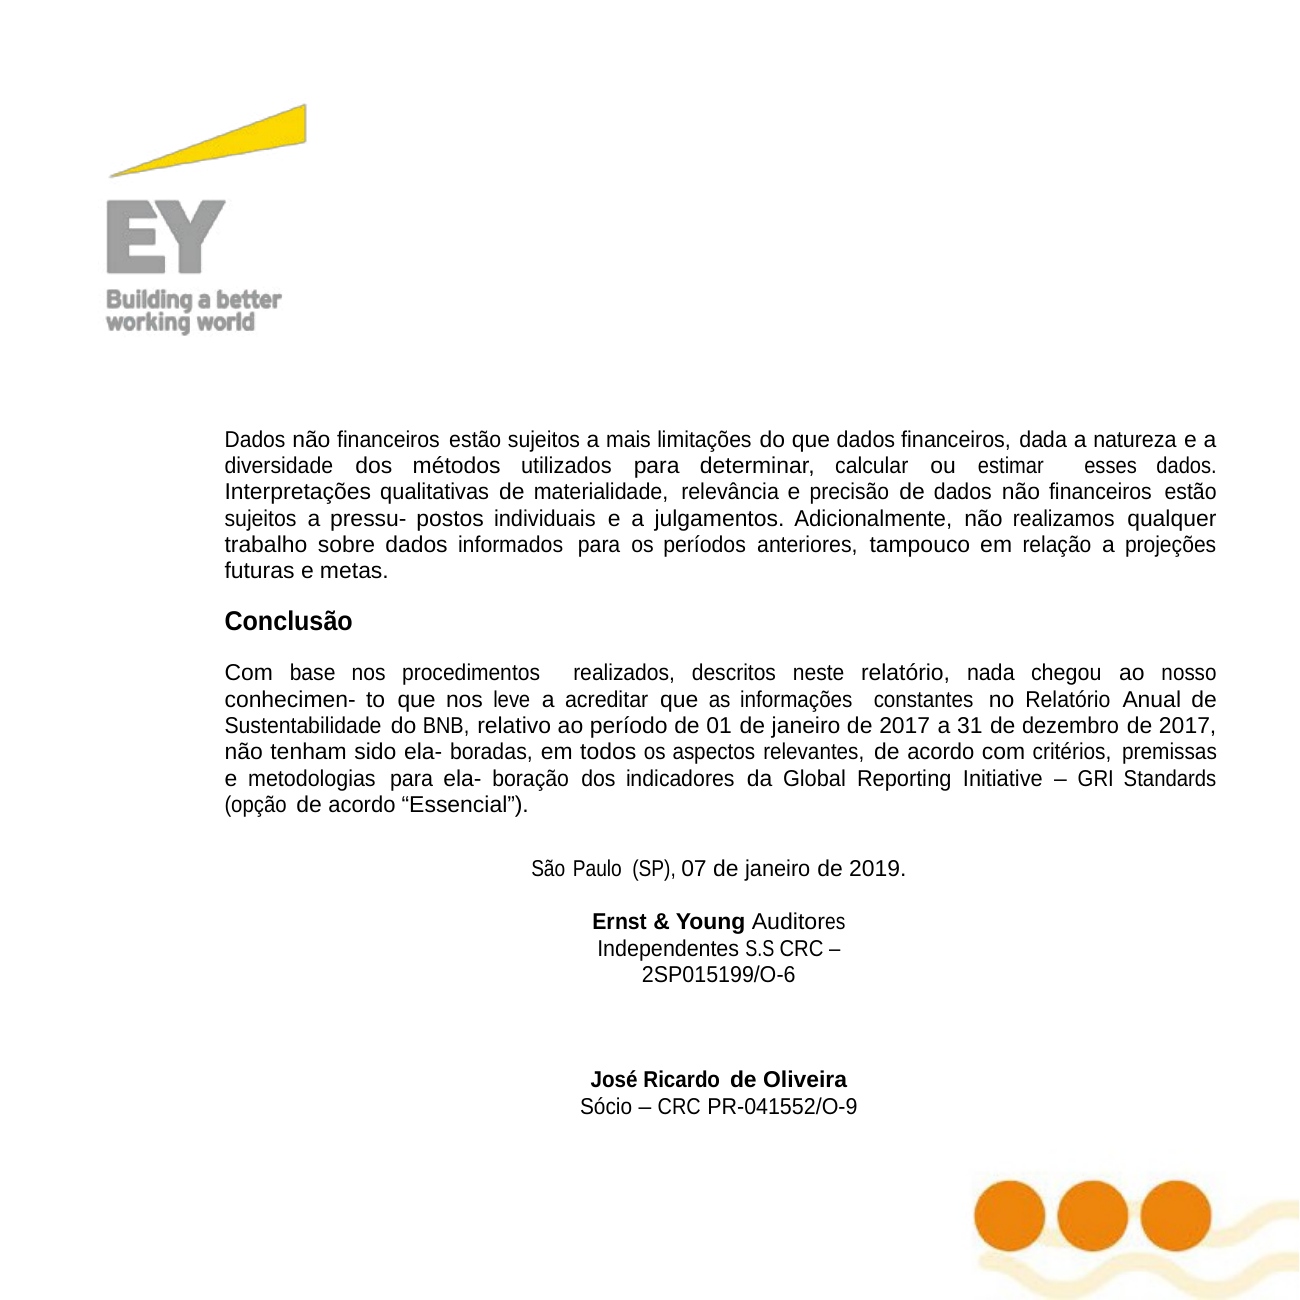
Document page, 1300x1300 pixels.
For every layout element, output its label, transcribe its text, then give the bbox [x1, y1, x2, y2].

text Dados não financeiros estão sujeitos a mais limitações do que dados financeiros, dada a natureza e a diversidade dos métodos utilizados para determinar, calcular ou estimar esses dados. Interpretações qualitativas de materialidade, relevância e precisão de dados não financeiros estão sujeitos a pressu- postos individuais e a julgamentos. Adicionalmente, não realizamos qualquer trabalho sobre dados informados para os períodos anteriores, tampouco em relação a projeções futuras e metas. [224, 426, 1217, 584]
text Conclusão [224, 605, 360, 636]
picture [0, 0, 1300, 1300]
text Com base nos procedimentos realizados, descritos neste relatório, nada chegou ao nosso conhecimen- to que nos leve a acreditar que as informações constantes no Relatório Anual de Sustentabilidade do BNB, relativo ao período de 01 de janeiro de 2017 a 31 de dezembro de 2017, não tenham sido ela- boradas, em todos os aspectos relevantes, de acordo com critérios, premissas e metodologias para ela- boração dos indicadores da Global Reporting Initiative – GRI Standards (opção de acordo “Essencial”). [224, 659, 1217, 817]
text São Paulo (SP), 07 de janeiro de 2019. [527, 855, 910, 882]
text Sócio – CRC PR-041552/O-9 [575, 1093, 862, 1119]
text José Ricardo de Oliveira [586, 1066, 851, 1093]
text Ernst & Young Auditores Independentes S.S CRC – 2SP015199/O-6 [576, 908, 861, 987]
